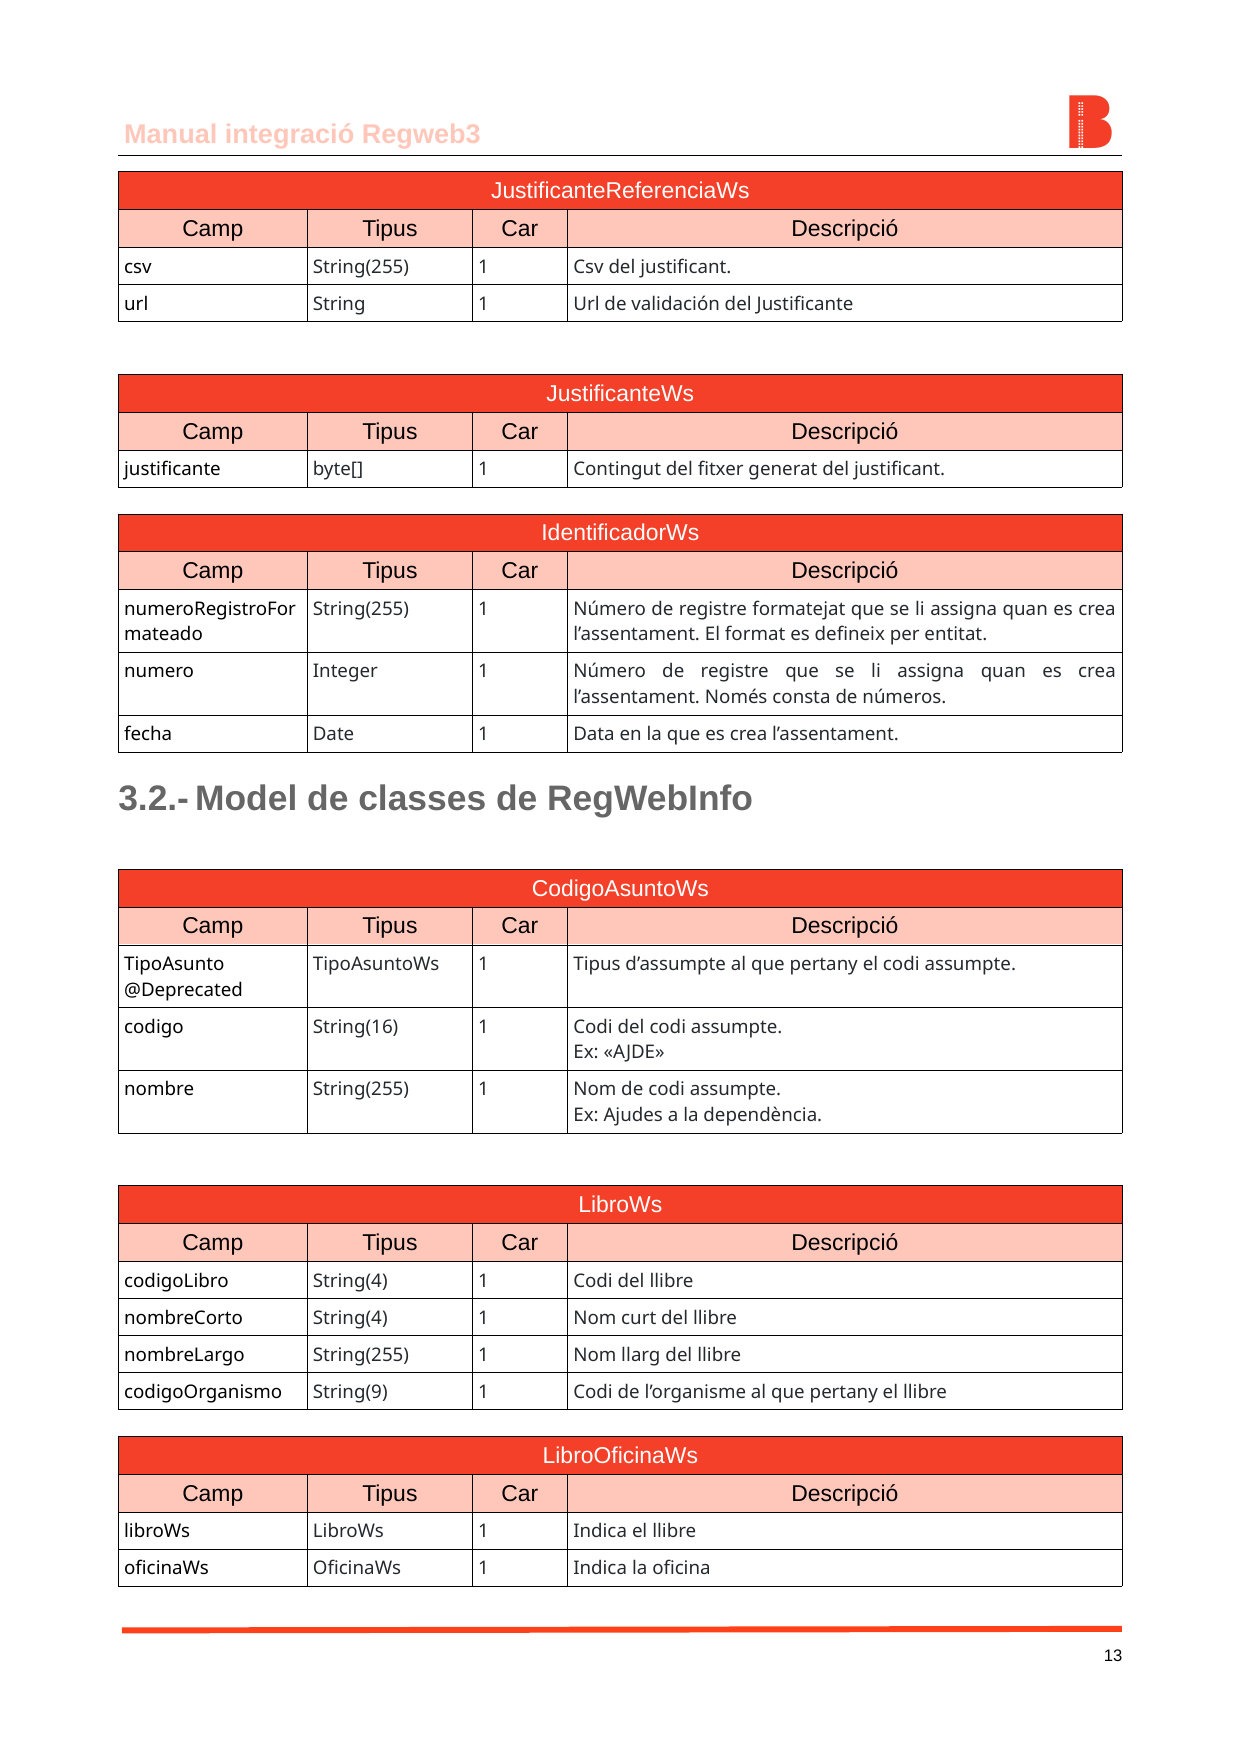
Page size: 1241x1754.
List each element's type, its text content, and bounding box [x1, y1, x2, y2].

table_cell Nom llarg del llibre [568, 1336, 1122, 1372]
table_cell Car [473, 413, 567, 450]
table_cell 1 [473, 653, 567, 714]
table_cell Camp [119, 413, 307, 450]
table_cell Tipus [308, 1224, 472, 1261]
table_cell Nom de codi assumpte. Ex: Ajudes a la dependència. [568, 1071, 1122, 1132]
table_cell Descripció [568, 1224, 1122, 1261]
table_cell justificante [119, 451, 307, 487]
subtitle Model de classes de RegWebInfo [118, 777, 1122, 817]
table_cell Camp [119, 908, 307, 944]
table_cell codigoLibro [119, 1262, 307, 1298]
table_cell 1 [473, 1262, 567, 1298]
table_cell String(255) [308, 1336, 472, 1372]
table_cell 1 [473, 1373, 567, 1409]
table_cell Contingut del fitxer generat del justificant. [568, 451, 1122, 487]
table_cell byte[] [308, 451, 472, 487]
table_cell Descripció [568, 552, 1122, 589]
table_cell 1 [473, 946, 567, 1007]
table_header JustificanteReferenciaWs [119, 172, 1122, 209]
table_cell Camp [119, 552, 307, 589]
picture [1063, 94, 1117, 150]
table_cell 1 [473, 1299, 567, 1335]
table_cell Data en la que es crea l’assentament. [568, 716, 1122, 752]
table_cell nombre [119, 1071, 307, 1132]
table_cell Car [473, 552, 567, 589]
table_cell codigo [119, 1008, 307, 1070]
table_cell numero [119, 653, 307, 714]
table_cell Date [308, 716, 472, 752]
table_cell url [119, 285, 307, 321]
table_cell LibroWs [308, 1513, 472, 1549]
table_cell Descripció [568, 210, 1122, 247]
table_header LibroWs [119, 1186, 1122, 1223]
table_cell String(255) [308, 590, 472, 652]
table_cell 1 [473, 248, 567, 284]
table_header IdentificadorWs [119, 515, 1122, 551]
table_header JustificanteWs [119, 375, 1122, 412]
table_cell Integer [308, 653, 472, 714]
table_cell TipoAsuntoWs [308, 946, 472, 1007]
table_cell 1 [473, 1008, 567, 1070]
table_cell 1 [473, 716, 567, 752]
table_cell Url de validación del Justificante [568, 285, 1122, 321]
table_cell String [308, 285, 472, 321]
table_cell oficinaWs [119, 1550, 307, 1586]
table_cell 1 [473, 590, 567, 652]
table_cell Codi del codi assumpte. Ex: «AJDE» [568, 1008, 1122, 1070]
table_cell Tipus [308, 552, 472, 589]
table_cell 1 [473, 451, 567, 487]
table_cell csv [119, 248, 307, 284]
table_cell Número de registre que se li assigna quan es crea l’assentament. Només consta de números. [568, 653, 1122, 714]
table_cell numeroRegistroFormateado [119, 590, 307, 652]
table_cell String(255) [308, 248, 472, 284]
table_cell fecha [119, 716, 307, 752]
table_cell String(16) [308, 1008, 472, 1070]
table_cell OficinaWs [308, 1550, 472, 1586]
table_cell libroWs [119, 1513, 307, 1549]
table_cell Codi del llibre [568, 1262, 1122, 1298]
table_cell Descripció [568, 908, 1122, 944]
table_cell Descripció [568, 413, 1122, 450]
table_cell nombreLargo [119, 1336, 307, 1372]
table_cell Tipus [308, 908, 472, 944]
table_cell codigoOrganismo [119, 1373, 307, 1409]
table_cell Csv del justificant. [568, 248, 1122, 284]
table_cell Descripció [568, 1475, 1122, 1512]
table_cell Indica el llibre [568, 1513, 1122, 1549]
table_cell Camp [119, 210, 307, 247]
table_cell Camp [119, 1224, 307, 1261]
table_cell String(4) [308, 1262, 472, 1298]
table_cell TipoAsunto @Deprecated [119, 946, 307, 1007]
table_cell Tipus [308, 1475, 472, 1512]
table_cell Tipus [308, 210, 472, 247]
table_cell 1 [473, 1336, 567, 1372]
table_cell Nom curt del llibre [568, 1299, 1122, 1335]
table_cell Indica la oficina [568, 1550, 1122, 1586]
table_cell Camp [119, 1475, 307, 1512]
table_cell Codi de l’organisme al que pertany el llibre [568, 1373, 1122, 1409]
table_cell Car [473, 1475, 567, 1512]
table_header LibroOficinaWs [119, 1437, 1122, 1474]
table_cell Tipus d’assumpte al que pertany el codi assumpte. [568, 946, 1122, 1007]
table_cell 1 [473, 1550, 567, 1586]
table_cell 1 [473, 285, 567, 321]
table_cell 1 [473, 1071, 567, 1132]
table_header CodigoAsuntoWs [119, 870, 1122, 907]
table_cell Car [473, 908, 567, 944]
table_cell Número de registre formatejat que se li assigna quan es crea l’assentament. El format es defineix per entitat. [568, 590, 1122, 652]
table_cell Tipus [308, 413, 472, 450]
table_cell String(255) [308, 1071, 472, 1132]
table_cell String(4) [308, 1299, 472, 1335]
table_cell nombreCorto [119, 1299, 307, 1335]
table_cell Car [473, 1224, 567, 1261]
table_cell String(9) [308, 1373, 472, 1409]
table_cell 1 [473, 1513, 567, 1549]
table_cell Car [473, 210, 567, 247]
